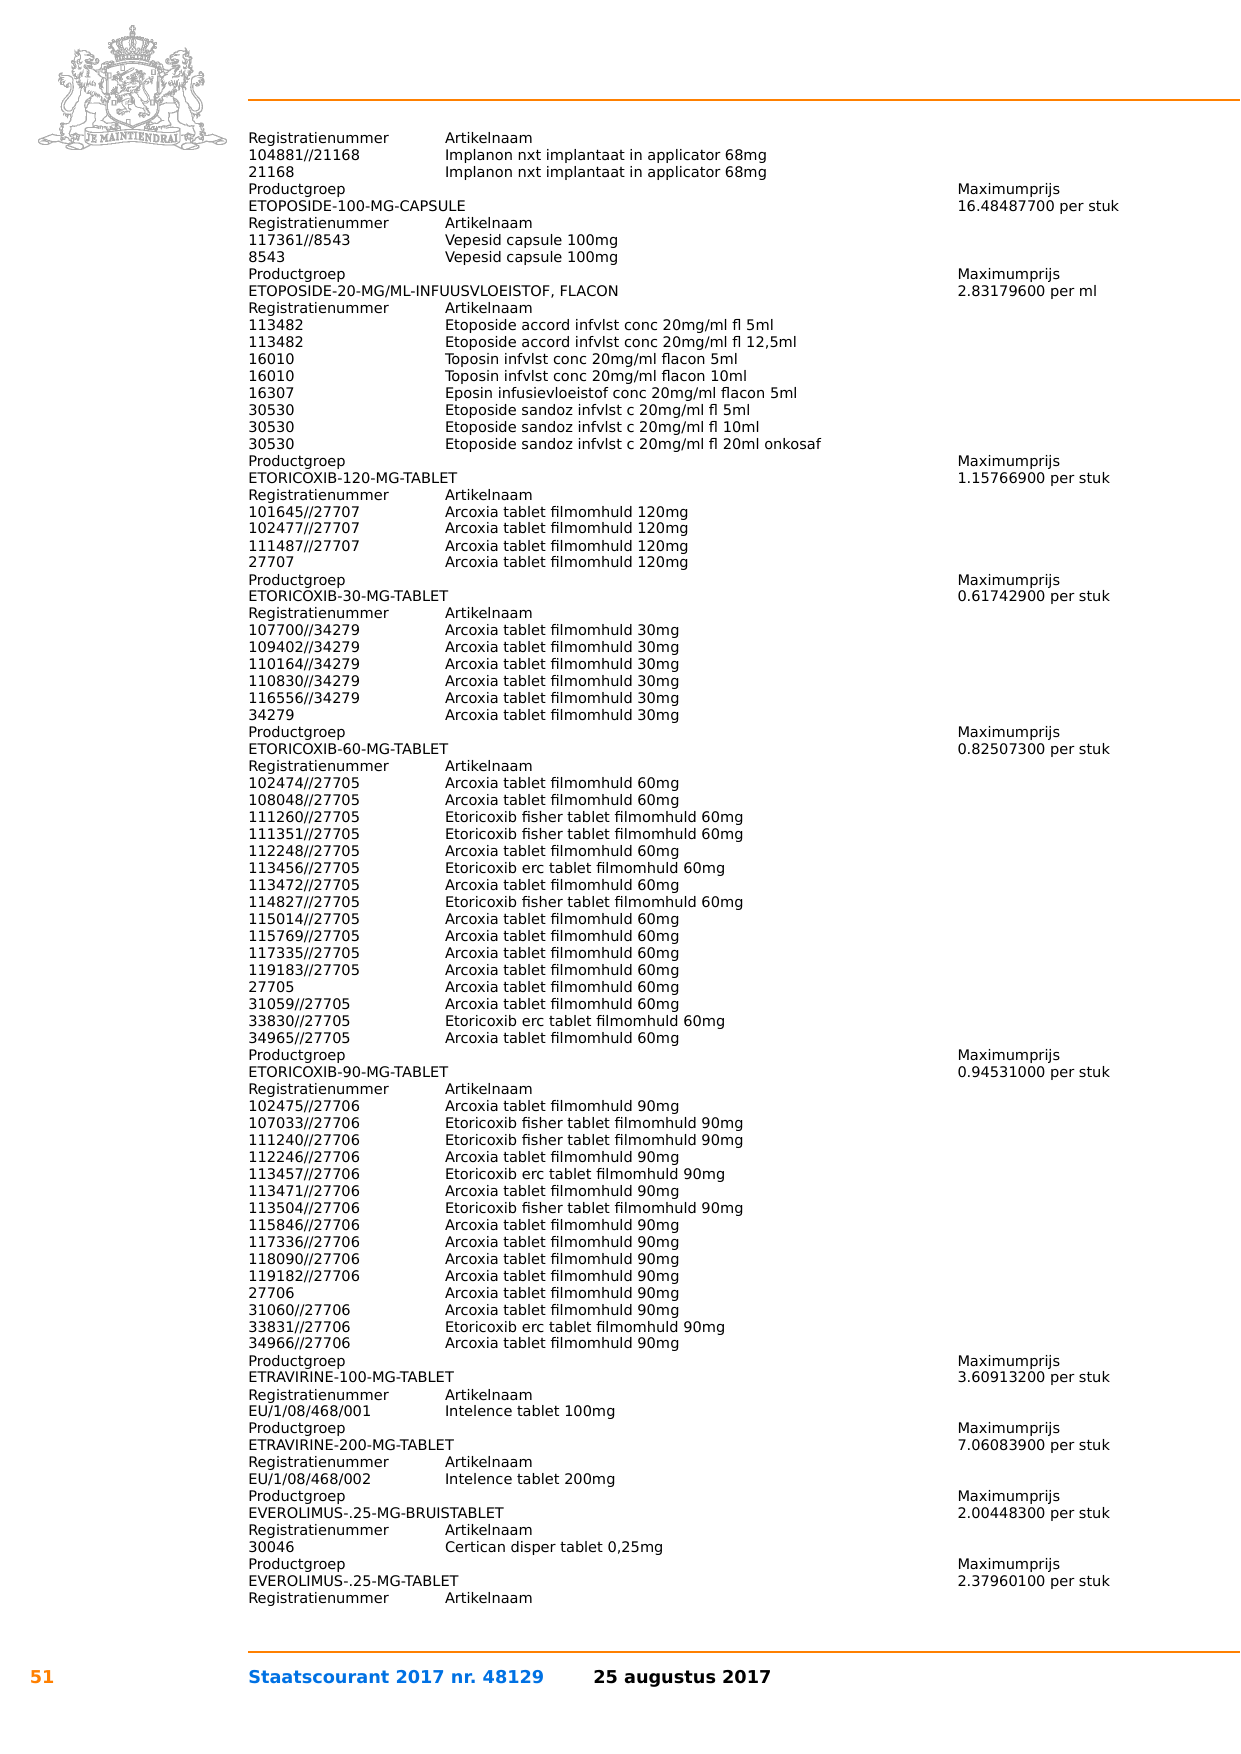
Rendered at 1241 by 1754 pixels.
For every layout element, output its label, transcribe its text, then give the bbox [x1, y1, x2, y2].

table_cell [951, 1386, 1163, 1403]
table_cell [439, 1353, 951, 1369]
table_cell Eposin infusievloeistof conc 20mg/ml flacon 5ml [439, 385, 951, 402]
table_cell 115769//27705 [248, 928, 439, 945]
table_cell Productgroep [248, 724, 439, 741]
table_cell Registratienummer [248, 605, 439, 622]
table_cell Arcoxia tablet filmomhuld 60mg [439, 979, 951, 996]
table_cell [439, 1556, 951, 1573]
table_cell 16010 [248, 351, 439, 368]
table_cell Productgroep [248, 266, 439, 283]
table_cell [951, 130, 1163, 147]
table_cell 21168 [248, 164, 439, 181]
table_cell Maximumprijs [951, 1353, 1163, 1369]
table_cell [439, 1047, 951, 1064]
table_cell 104881//21168 [248, 147, 439, 164]
table_cell 27706 [248, 1285, 439, 1301]
table_cell Arcoxia tablet filmomhuld 90mg [439, 1301, 951, 1318]
table_cell Intelence tablet 100mg [439, 1403, 951, 1420]
table_cell [951, 1200, 1163, 1217]
table_cell Productgroep [248, 571, 439, 588]
table_cell 109402//34279 [248, 639, 439, 656]
table_cell [439, 724, 951, 741]
table_cell Arcoxia tablet filmomhuld 90mg [439, 1234, 951, 1251]
table_cell Etoricoxib fisher tablet filmomhuld 60mg [439, 809, 951, 826]
table_cell ETOPOSIDE-100-MG-CAPSULE [248, 198, 951, 215]
table_cell Arcoxia tablet filmomhuld 30mg [439, 690, 951, 707]
table_cell Artikelnaam [439, 758, 951, 775]
table_cell Arcoxia tablet filmomhuld 60mg [439, 928, 951, 945]
table_cell [951, 351, 1163, 368]
table_cell [439, 453, 951, 469]
table_cell Arcoxia tablet filmomhuld 30mg [439, 707, 951, 724]
table_cell [951, 775, 1163, 792]
table_cell [951, 826, 1163, 843]
table_cell [951, 554, 1163, 571]
table_cell Etoricoxib fisher tablet filmomhuld 90mg [439, 1132, 951, 1149]
table_cell Arcoxia tablet filmomhuld 30mg [439, 656, 951, 673]
table_cell 7.06083900 per stuk [951, 1437, 1163, 1454]
table_cell Toposin infvlst conc 20mg/ml flacon 5ml [439, 351, 951, 368]
table_cell [951, 334, 1163, 351]
table_cell 114827//27705 [248, 894, 439, 911]
table_cell Etoricoxib fisher tablet filmomhuld 60mg [439, 894, 951, 911]
table_cell 113482 [248, 334, 439, 351]
table_cell 117361//8543 [248, 232, 439, 249]
table_cell Arcoxia tablet filmomhuld 30mg [439, 622, 951, 639]
table_cell Etoposide accord infvlst conc 20mg/ml fl 12,5ml [439, 334, 951, 351]
table_cell Etoposide sandoz infvlst c 20mg/ml fl 5ml [439, 402, 951, 418]
table_cell 16.48487700 per stuk [951, 198, 1163, 215]
table_cell 110830//34279 [248, 673, 439, 690]
table_cell [951, 1403, 1163, 1420]
table_cell Productgroep [248, 453, 439, 469]
table_cell 31060//27706 [248, 1301, 439, 1318]
table_cell Registratienummer [248, 300, 439, 317]
table_cell Arcoxia tablet filmomhuld 30mg [439, 639, 951, 656]
table_cell Implanon nxt implantaat in applicator 68mg [439, 164, 951, 181]
table_cell [951, 1539, 1163, 1556]
table_cell Productgroep [248, 181, 439, 198]
table_cell [439, 266, 951, 283]
table_cell [951, 1115, 1163, 1132]
table_cell Etoposide sandoz infvlst c 20mg/ml fl 10ml [439, 419, 951, 436]
table_cell [951, 809, 1163, 826]
table_cell Artikelnaam [439, 300, 951, 317]
table_cell [951, 1301, 1163, 1318]
table_cell [951, 605, 1163, 622]
table_cell [951, 996, 1163, 1013]
table_cell Registratienummer [248, 486, 439, 503]
table_cell 0.94531000 per stuk [951, 1064, 1163, 1081]
table_cell 33830//27705 [248, 1013, 439, 1030]
table_cell [951, 1285, 1163, 1301]
table_cell Maximumprijs [951, 1488, 1163, 1505]
table_cell [951, 979, 1163, 996]
table_cell 0.61742900 per stuk [951, 588, 1163, 605]
table_cell Arcoxia tablet filmomhuld 90mg [439, 1335, 951, 1352]
table_cell Artikelnaam [439, 1454, 951, 1471]
table_cell Maximumprijs [951, 266, 1163, 283]
table_cell 33831//27706 [248, 1319, 439, 1335]
table_cell 108048//27705 [248, 792, 439, 809]
table_cell Arcoxia tablet filmomhuld 120mg [439, 554, 951, 571]
table_cell Etoricoxib erc tablet filmomhuld 60mg [439, 860, 951, 877]
table_cell [951, 894, 1163, 911]
table_cell Intelence tablet 200mg [439, 1471, 951, 1488]
table_cell [951, 1149, 1163, 1166]
table_cell Certican disper tablet 0,25mg [439, 1539, 951, 1556]
table_cell 113504//27706 [248, 1200, 439, 1217]
table_cell ETRAVIRINE-200-MG-TABLET [248, 1437, 951, 1454]
table_cell [951, 707, 1163, 724]
table_cell ETOPOSIDE-20-MG/ML-INFUUSVLOEISTOF, FLACON [248, 283, 951, 300]
table_cell 102474//27705 [248, 775, 439, 792]
table_cell Arcoxia tablet filmomhuld 60mg [439, 843, 951, 860]
table_cell [951, 877, 1163, 894]
table_cell Etoricoxib fisher tablet filmomhuld 60mg [439, 826, 951, 843]
table_cell Artikelnaam [439, 215, 951, 232]
table_cell [951, 962, 1163, 979]
table_cell 113482 [248, 317, 439, 334]
table_cell Maximumprijs [951, 724, 1163, 741]
table_cell [951, 1251, 1163, 1267]
table_cell Arcoxia tablet filmomhuld 120mg [439, 520, 951, 537]
table_cell 115014//27705 [248, 911, 439, 928]
table_cell 27707 [248, 554, 439, 571]
table_cell 117335//27705 [248, 945, 439, 962]
table_cell Productgroep [248, 1353, 439, 1369]
table_cell Productgroep [248, 1420, 439, 1437]
table_cell 111240//27706 [248, 1132, 439, 1149]
table_cell 107033//27706 [248, 1115, 439, 1132]
table_cell [951, 1132, 1163, 1149]
table_cell Vepesid capsule 100mg [439, 249, 951, 266]
table_cell 16307 [248, 385, 439, 402]
table_cell Artikelnaam [439, 486, 951, 503]
table_cell Arcoxia tablet filmomhuld 60mg [439, 792, 951, 809]
table_cell [951, 1098, 1163, 1115]
table_cell Registratienummer [248, 1590, 439, 1607]
table_cell 111487//27707 [248, 538, 439, 554]
table_cell 107700//34279 [248, 622, 439, 639]
table_cell [951, 945, 1163, 962]
table_cell [951, 928, 1163, 945]
table_cell 110164//34279 [248, 656, 439, 673]
table_cell [951, 1166, 1163, 1183]
table_cell Arcoxia tablet filmomhuld 120mg [439, 538, 951, 554]
table_cell [951, 673, 1163, 690]
table_cell [951, 843, 1163, 860]
table_cell [951, 1319, 1163, 1335]
table_cell Etoposide sandoz infvlst c 20mg/ml fl 20ml onkosaf [439, 436, 951, 452]
table_cell Etoricoxib erc tablet filmomhuld 90mg [439, 1166, 951, 1183]
table_cell 1.15766900 per stuk [951, 470, 1163, 486]
table_cell 112246//27706 [248, 1149, 439, 1166]
table_cell Arcoxia tablet filmomhuld 30mg [439, 673, 951, 690]
table_cell [951, 1234, 1163, 1251]
table_cell [951, 232, 1163, 249]
table_cell Productgroep [248, 1488, 439, 1505]
table_cell Arcoxia tablet filmomhuld 90mg [439, 1217, 951, 1233]
table_cell [951, 1590, 1163, 1607]
table_cell [951, 656, 1163, 673]
table_cell Arcoxia tablet filmomhuld 60mg [439, 775, 951, 792]
table_cell [439, 571, 951, 588]
table_cell Registratienummer [248, 758, 439, 775]
table_cell Artikelnaam [439, 1590, 951, 1607]
table_cell Productgroep [248, 1047, 439, 1064]
table_cell [951, 317, 1163, 334]
table_cell [951, 249, 1163, 266]
table_cell Etoricoxib fisher tablet filmomhuld 90mg [439, 1115, 951, 1132]
table_cell [439, 181, 951, 198]
table_cell Etoricoxib fisher tablet filmomhuld 90mg [439, 1200, 951, 1217]
table_cell Vepesid capsule 100mg [439, 232, 951, 249]
table_cell Arcoxia tablet filmomhuld 60mg [439, 877, 951, 894]
table_cell [951, 792, 1163, 809]
table_cell 111351//27705 [248, 826, 439, 843]
table_cell [951, 486, 1163, 503]
table_cell [951, 1268, 1163, 1284]
table_cell EVEROLIMUS-.25-MG-TABLET [248, 1573, 951, 1590]
table_cell [951, 639, 1163, 656]
table_cell 113457//27706 [248, 1166, 439, 1183]
table_cell 27705 [248, 979, 439, 996]
table_cell EU/1/08/468/001 [248, 1403, 439, 1420]
table_cell 111260//27705 [248, 809, 439, 826]
table_cell 2.83179600 per ml [951, 283, 1163, 300]
table_cell [951, 215, 1163, 232]
table_cell 3.60913200 per stuk [951, 1369, 1163, 1386]
table_cell [951, 1183, 1163, 1199]
table_cell ETORICOXIB-30-MG-TABLET [248, 588, 951, 605]
table_cell Arcoxia tablet filmomhuld 90mg [439, 1268, 951, 1284]
table_cell [951, 436, 1163, 452]
table_cell Arcoxia tablet filmomhuld 60mg [439, 962, 951, 979]
table_cell ETRAVIRINE-100-MG-TABLET [248, 1369, 951, 1386]
table_cell [951, 1454, 1163, 1471]
table_cell [951, 860, 1163, 877]
table_cell Registratienummer [248, 215, 439, 232]
table_cell 30046 [248, 1539, 439, 1556]
table_cell 119183//27705 [248, 962, 439, 979]
table_cell 112248//27705 [248, 843, 439, 860]
table_cell EU/1/08/468/002 [248, 1471, 439, 1488]
table_cell 115846//27706 [248, 1217, 439, 1233]
table_cell 117336//27706 [248, 1234, 439, 1251]
table_cell ETORICOXIB-60-MG-TABLET [248, 741, 951, 758]
table_cell Arcoxia tablet filmomhuld 90mg [439, 1251, 951, 1267]
table_cell Arcoxia tablet filmomhuld 90mg [439, 1098, 951, 1115]
table_cell Arcoxia tablet filmomhuld 90mg [439, 1285, 951, 1301]
table_cell [951, 1471, 1163, 1488]
table_cell Toposin infvlst conc 20mg/ml flacon 10ml [439, 368, 951, 384]
table_cell Artikelnaam [439, 130, 951, 147]
table_cell Maximumprijs [951, 571, 1163, 588]
table_cell 30530 [248, 402, 439, 418]
table_cell [951, 368, 1163, 384]
table_cell [951, 1522, 1163, 1539]
table_cell Arcoxia tablet filmomhuld 60mg [439, 911, 951, 928]
table_cell [951, 1217, 1163, 1233]
table_cell [951, 1335, 1163, 1352]
table_cell [951, 300, 1163, 317]
table_cell Artikelnaam [439, 1522, 951, 1539]
table_cell [951, 538, 1163, 554]
table_cell 31059//27705 [248, 996, 439, 1013]
table_cell [951, 147, 1163, 164]
table_cell Maximumprijs [951, 1420, 1163, 1437]
table_cell Etoricoxib erc tablet filmomhuld 90mg [439, 1319, 951, 1335]
table_cell 118090//27706 [248, 1251, 439, 1267]
table_cell Arcoxia tablet filmomhuld 90mg [439, 1149, 951, 1166]
table_cell Etoposide accord infvlst conc 20mg/ml fl 5ml [439, 317, 951, 334]
table_cell [951, 385, 1163, 402]
table_cell 2.37960100 per stuk [951, 1573, 1163, 1590]
table_cell 34965//27705 [248, 1030, 439, 1047]
table_cell [951, 622, 1163, 639]
table_cell 119182//27706 [248, 1268, 439, 1284]
table_cell Registratienummer [248, 1081, 439, 1098]
table_cell [439, 1420, 951, 1437]
table_cell Arcoxia tablet filmomhuld 120mg [439, 504, 951, 520]
table_cell Productgroep [248, 1556, 439, 1573]
table_cell Registratienummer [248, 1522, 439, 1539]
table_cell 30530 [248, 436, 439, 452]
table_cell 102475//27706 [248, 1098, 439, 1115]
table_cell [951, 758, 1163, 775]
table_cell Arcoxia tablet filmomhuld 60mg [439, 996, 951, 1013]
table_cell 16010 [248, 368, 439, 384]
table_cell 113456//27705 [248, 860, 439, 877]
table_cell [951, 419, 1163, 436]
table_cell [439, 1488, 951, 1505]
table_cell [951, 164, 1163, 181]
table_cell 113471//27706 [248, 1183, 439, 1199]
table_cell 8543 [248, 249, 439, 266]
table_cell [951, 911, 1163, 928]
picture [38, 25, 227, 150]
table_cell [951, 1013, 1163, 1030]
table_cell Artikelnaam [439, 605, 951, 622]
table_cell Maximumprijs [951, 453, 1163, 469]
table_cell ETORICOXIB-120-MG-TABLET [248, 470, 951, 486]
table_cell [951, 504, 1163, 520]
table_cell Arcoxia tablet filmomhuld 90mg [439, 1183, 951, 1199]
table_cell [951, 402, 1163, 418]
table_cell 2.00448300 per stuk [951, 1505, 1163, 1522]
table_cell ETORICOXIB-90-MG-TABLET [248, 1064, 951, 1081]
table_cell Maximumprijs [951, 1556, 1163, 1573]
table_cell 102477//27707 [248, 520, 439, 537]
table_cell 34279 [248, 707, 439, 724]
table_cell 113472//27705 [248, 877, 439, 894]
table_cell EVEROLIMUS-.25-MG-BRUISTABLET [248, 1505, 951, 1522]
table_cell Etoricoxib erc tablet filmomhuld 60mg [439, 1013, 951, 1030]
table_cell Implanon nxt implantaat in applicator 68mg [439, 147, 951, 164]
table_cell Maximumprijs [951, 181, 1163, 198]
table_cell [951, 520, 1163, 537]
table_cell Arcoxia tablet filmomhuld 60mg [439, 1030, 951, 1047]
table_cell [951, 690, 1163, 707]
table_cell 34966//27706 [248, 1335, 439, 1352]
table_cell [951, 1030, 1163, 1047]
table_cell Registratienummer [248, 130, 439, 147]
table_cell Registratienummer [248, 1386, 439, 1403]
table_cell Artikelnaam [439, 1386, 951, 1403]
table_cell Arcoxia tablet filmomhuld 60mg [439, 945, 951, 962]
table_cell Maximumprijs [951, 1047, 1163, 1064]
table_cell 116556//34279 [248, 690, 439, 707]
table_cell Registratienummer [248, 1454, 439, 1471]
table_cell Artikelnaam [439, 1081, 951, 1098]
table_cell 101645//27707 [248, 504, 439, 520]
table_cell 30530 [248, 419, 439, 436]
table_cell [951, 1081, 1163, 1098]
table_cell 0.82507300 per stuk [951, 741, 1163, 758]
